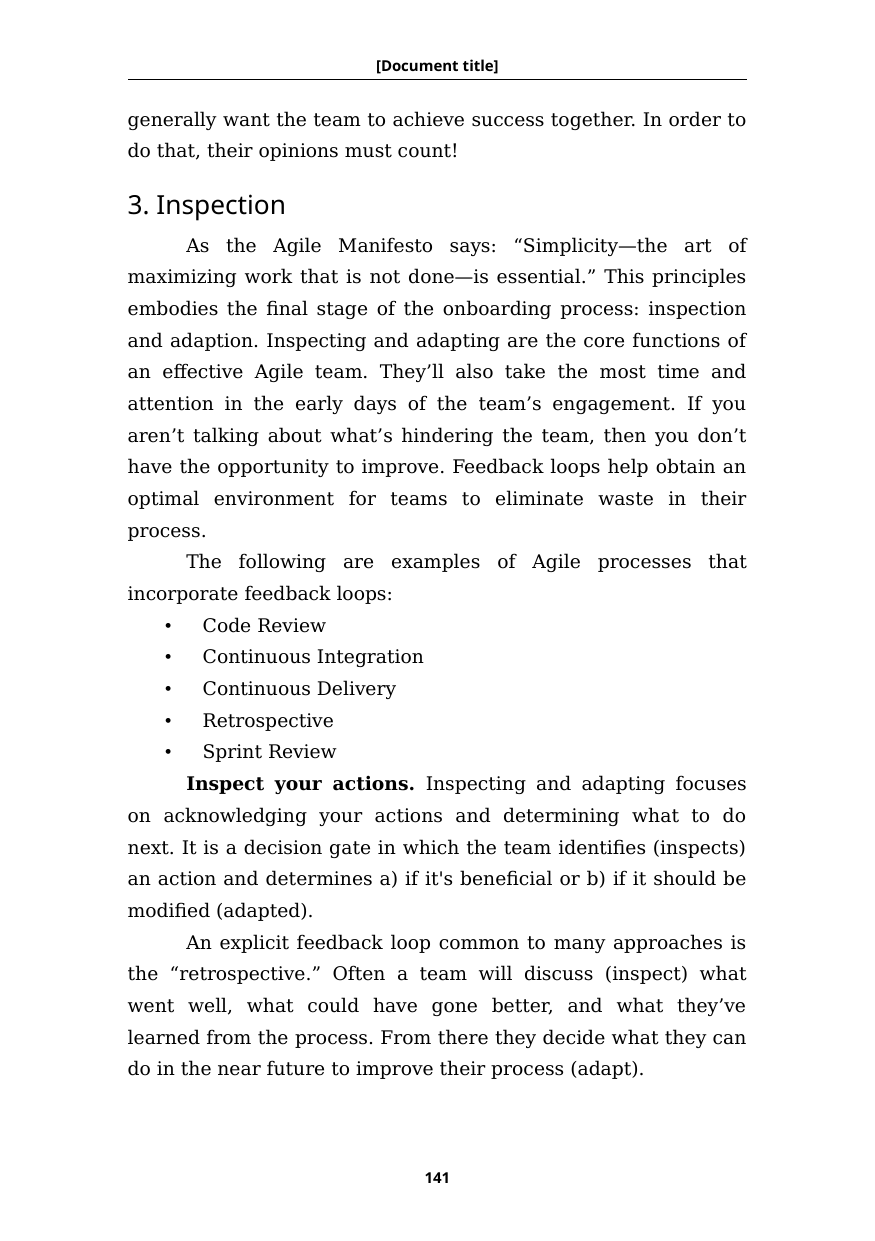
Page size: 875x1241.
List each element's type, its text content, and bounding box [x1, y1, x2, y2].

list Retrospective [165, 710, 747, 732]
subtitle 3. Inspection [127, 187, 747, 222]
text The following are examples of Agile processes that incorporate feedback loops: [127, 552, 747, 605]
text Inspect your actions. Inspecting and adapting focuses on acknowledging your actions and determining what to do next. It is a decision gate in which the team identifies (inspects) an action and determines a) if it's beneficial or b) if it should be modified (adapted). [127, 773, 747, 922]
list Continuous Delivery [165, 678, 747, 700]
text An explicit feedback loop common to many approaches is the “retrospective.” Often a team will discuss (inspect) what went well, what could have gone better, and what they’ve learned from the process. From there they decide what they can do in the near future to improve their process (adapt). [127, 932, 747, 1080]
list Sprint Review [165, 742, 747, 763]
list Continuous Integration [165, 647, 747, 668]
text As the Agile Manifesto says: “Simplicity—the art of maximizing work that is not done—is essential.” This principles embodies the final stage of the onboarding process: inspection and adaption. Inspecting and adapting are the core functions of an effective Agile team. They’ll also take the most time and attention in the early days of the team’s engagement. If you aren’t talking about what’s hindering the team, then you don’t have the opportunity to improve. Feedback loops help obtain an optimal environment for teams to eliminate waste in their process. [127, 235, 747, 542]
text generally want the team to achieve success together. In order to do that, their opinions must count! [127, 109, 747, 162]
list Code Review [165, 615, 747, 637]
